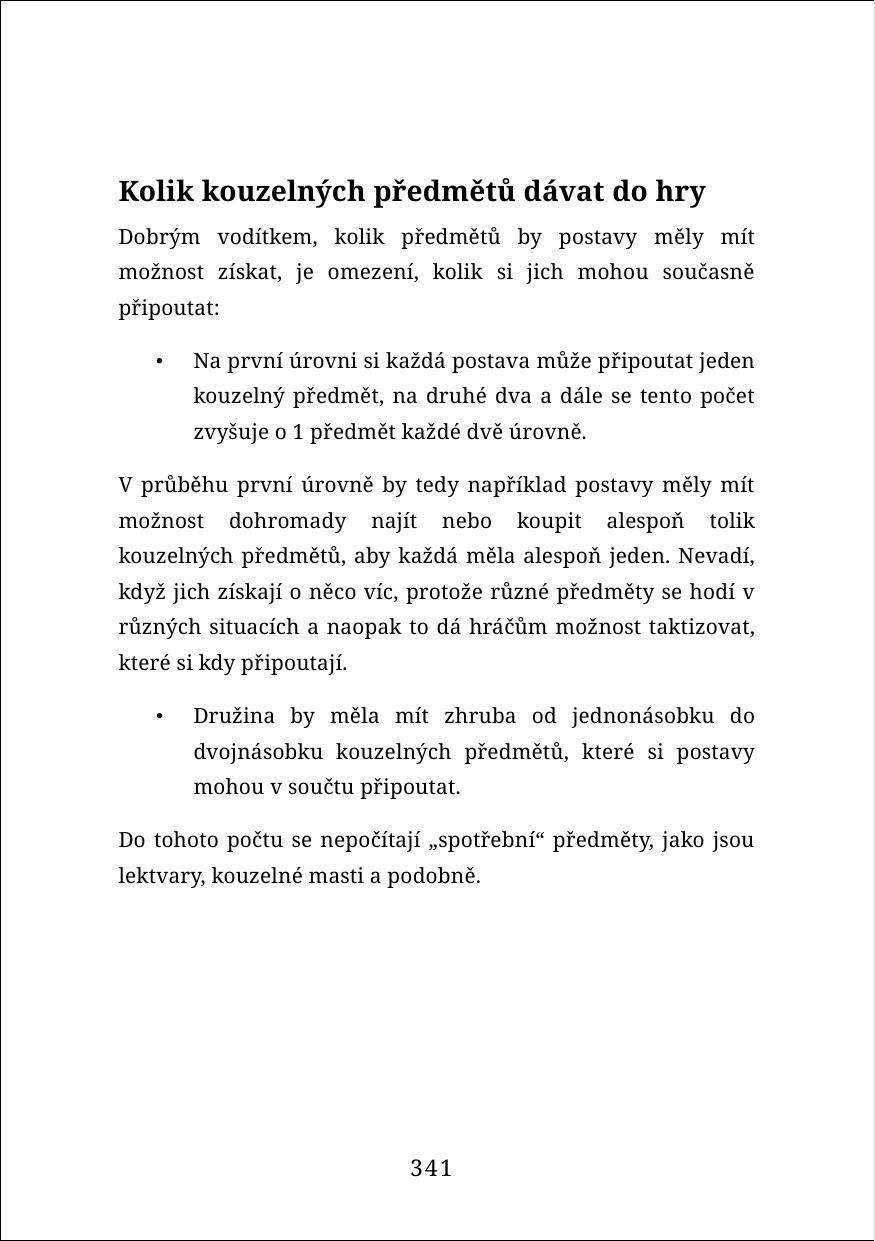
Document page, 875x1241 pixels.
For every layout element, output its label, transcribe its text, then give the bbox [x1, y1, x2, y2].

subtitle Kolik kouzelných předmětů dávat do hry [118, 172, 756, 210]
text Do tohoto počtu se nepočítají „spotřební“ předměty, jako jsou lektvary, kouzelné masti a podobně. [118, 826, 756, 889]
list Na první úrovni si každá postava může připoutat jeden kouzelný předmět, na druhé dva a dále se tento počet zvyšuje o 1 předmět každé dvě úrovně. [156, 346, 756, 446]
list Družina by měla mít zhruba od jednonásobku do dvojnásobku kouzelných předmětů, které si postavy mohou v součtu připoutat. [156, 701, 756, 801]
text V průběhu první úrovně by tedy například postavy měly mít možnost dohromady najít nebo koupit alespoň tolik kouzelných předmětů, aby každá měla alespoň jeden. Nevadí, když jich získají o něco víc, protože různé předměty se hodí v různých situacích a naopak to dá hráčům možnost taktizovat, které si kdy připoutají. [118, 470, 756, 676]
text Dobrým vodítkem, kolik předmětů by postavy měly mít možnost získat, je omezení, kolik si jich mohou současně připoutat: [118, 222, 756, 321]
